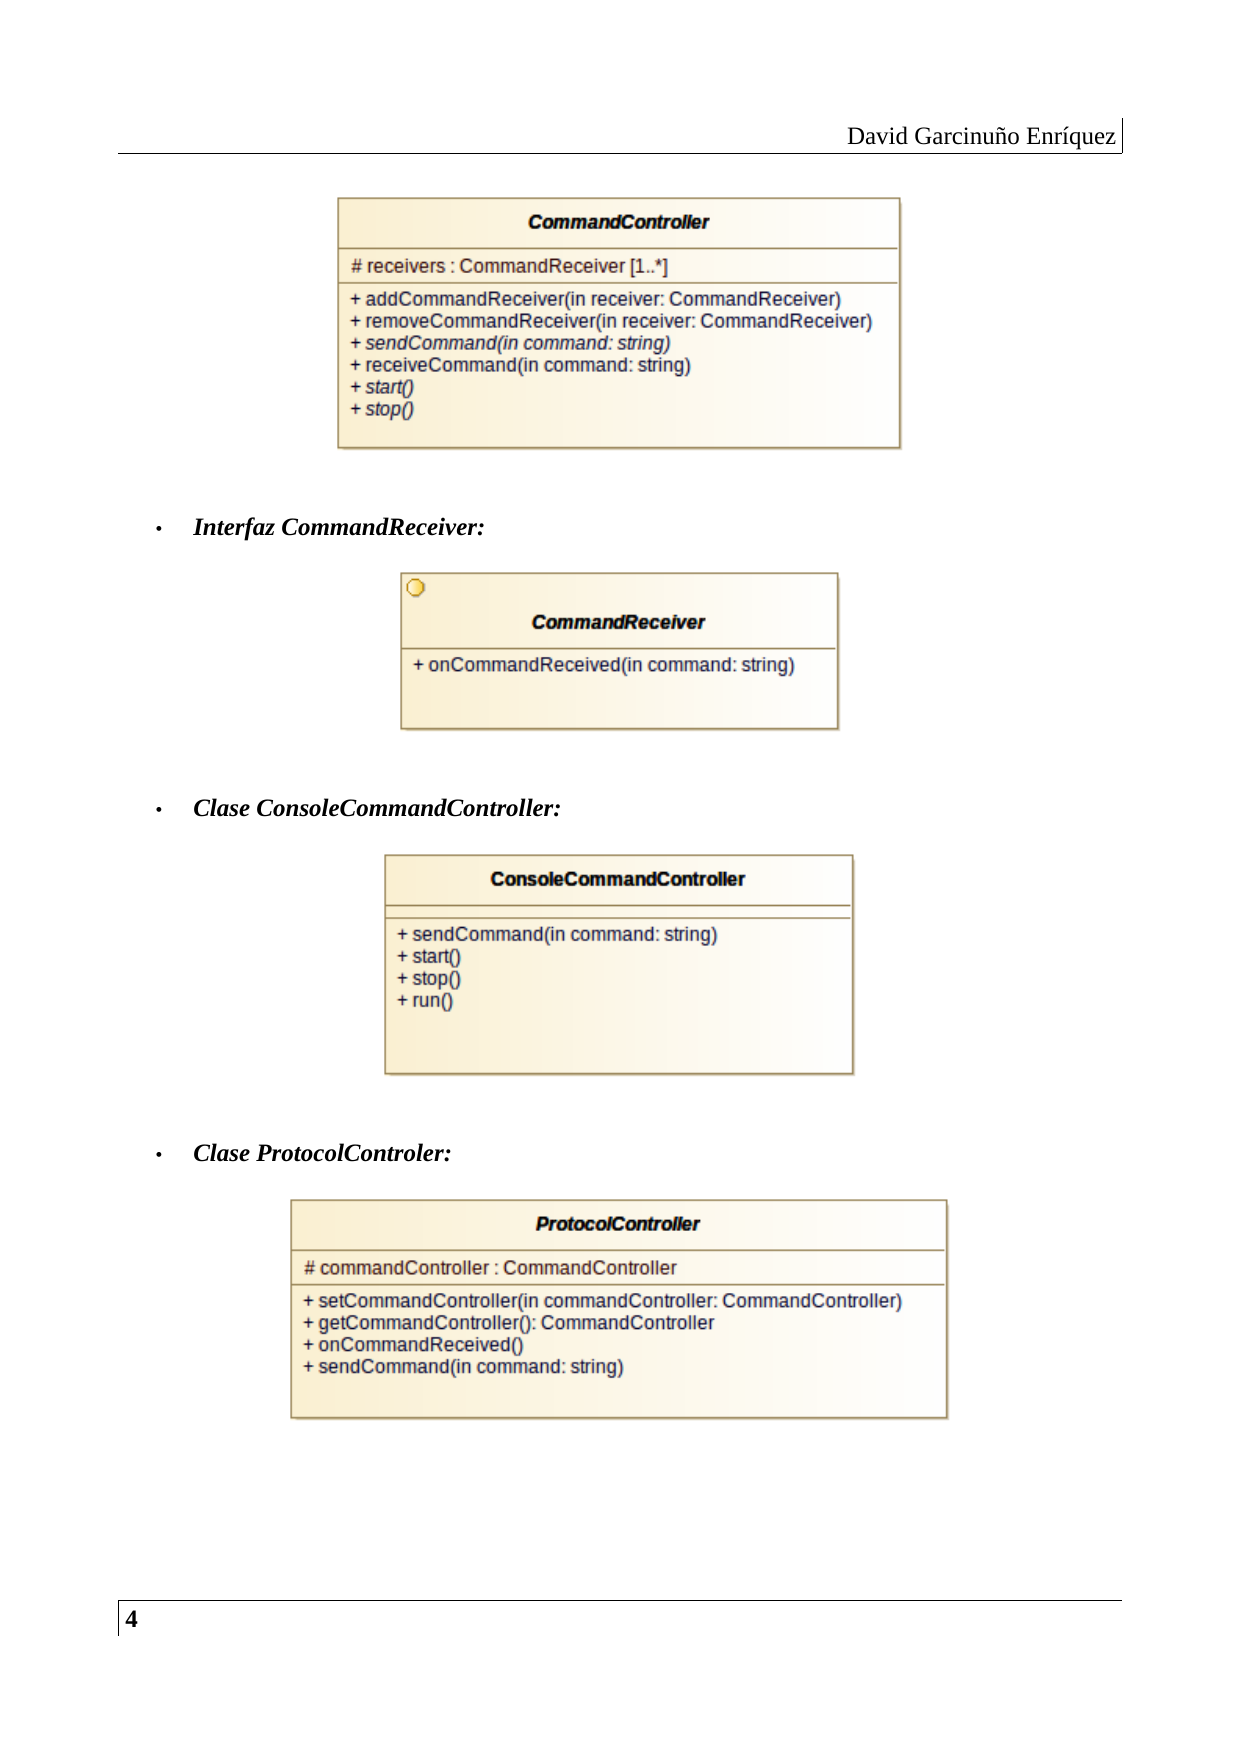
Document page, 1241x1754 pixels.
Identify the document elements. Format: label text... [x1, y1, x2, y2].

picture [322, 182, 918, 466]
picture [275, 1184, 965, 1436]
list Clase ProtocolControler: [156, 1138, 1122, 1167]
picture [385, 558, 856, 747]
list Clase ConsoleCommandController: [156, 793, 1122, 822]
list Interfaz CommandReceiver: [156, 512, 1122, 540]
picture [369, 840, 871, 1092]
